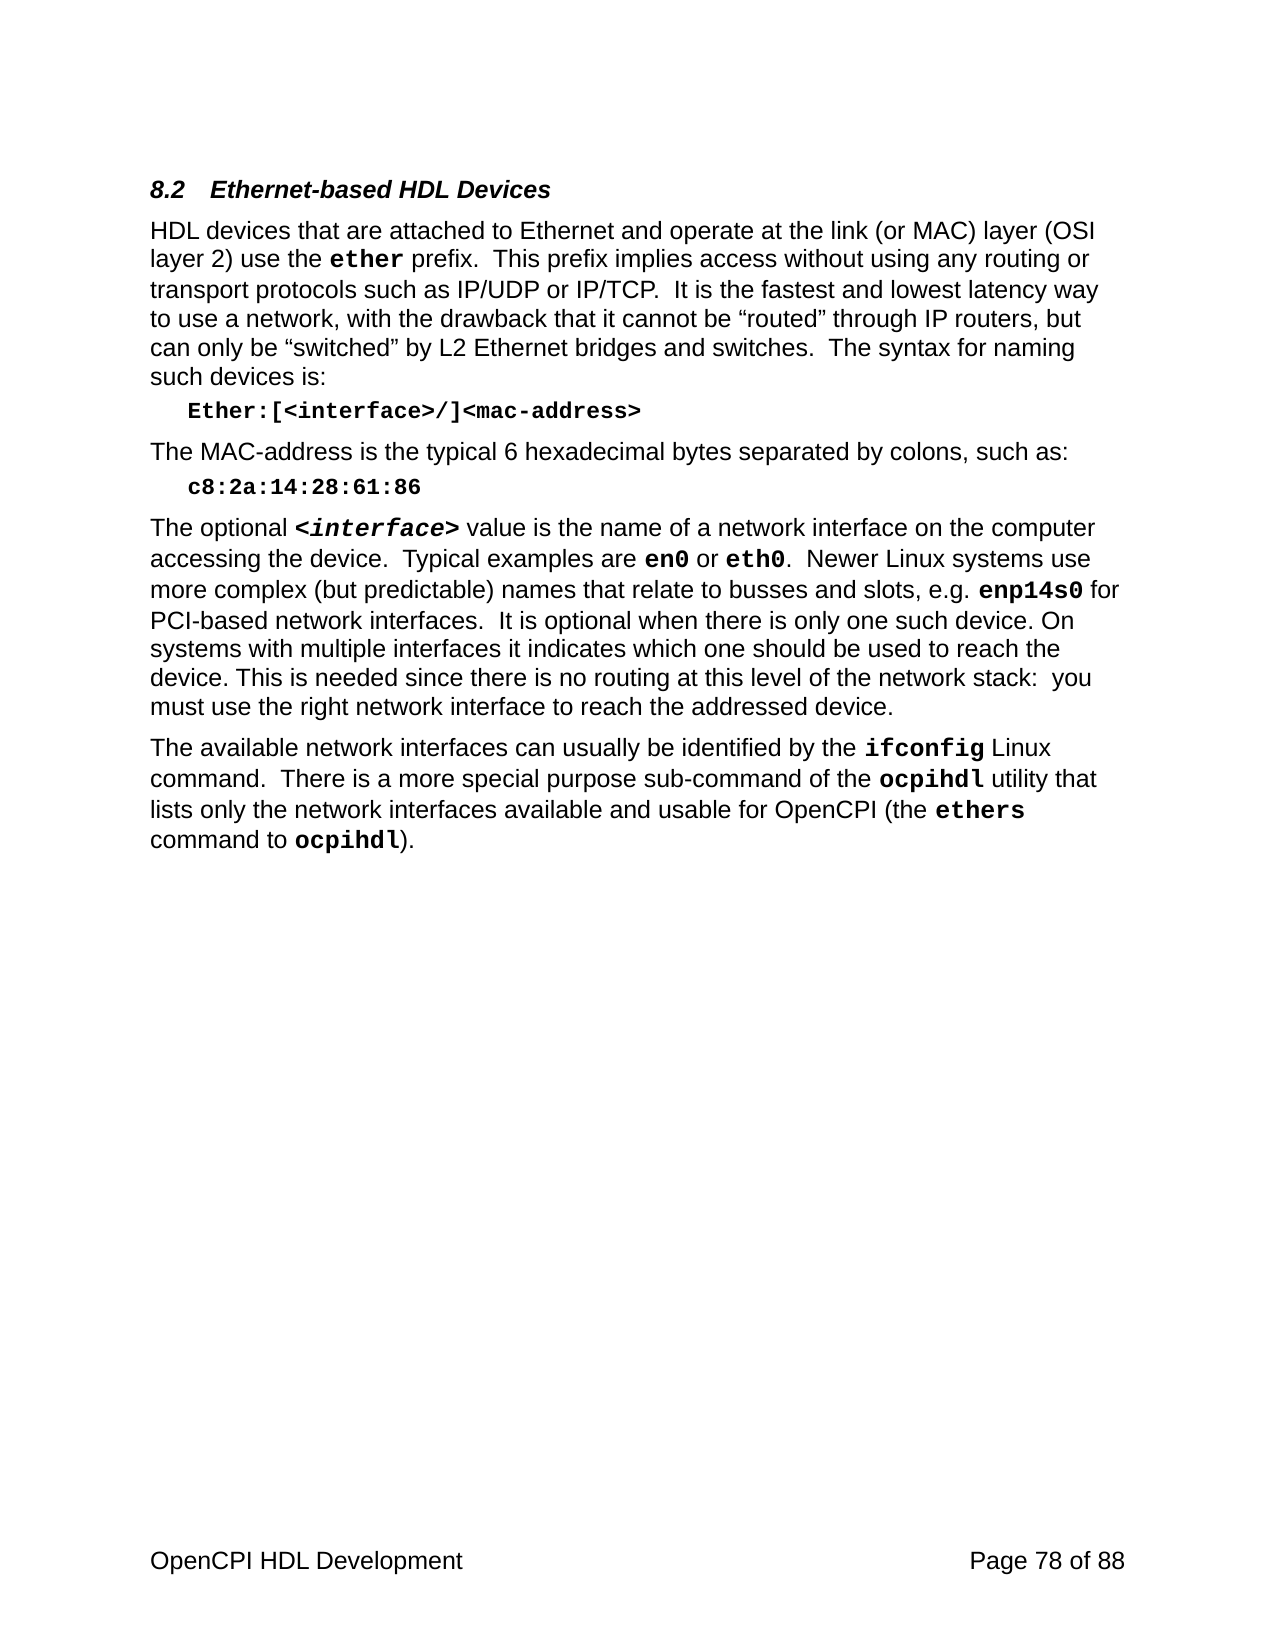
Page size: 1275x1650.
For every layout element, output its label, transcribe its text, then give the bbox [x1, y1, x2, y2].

text Ether:[<interface>/]<mac-address> [187, 399, 1125, 425]
text HDL devices that are attached to Ethernet and operate at the link (or MAC) layer (OSI layer 2) use the ether prefix. This prefix implies access without using any routing or transport protocols such as IP/UDP or IP/TCP. It is the fastest and lowest latency way to use a network, with the drawback that it cannot be “routed” through IP routers, but can only be “switched” by L2 Ethernet bridges and switches. The syntax for naming such devices is: [150, 216, 1125, 390]
text c8:2a:14:28:61:86 [187, 475, 1125, 501]
text The optional <interface> value is the name of a network interface on the computer accessing the device. Typical examples are en0 or eth0. Newer Linux systems use more complex (but predictable) names that relate to busses and slots, e.g. enp14s0 for PCI-based network interfaces. It is optional when there is only one such device. On systems with multiple interfaces it indicates which one should be used to reach the device. This is needed since there is no routing at this level of the network stack: you must use the right network interface to reach the addressed device. [150, 513, 1125, 721]
text The available network interfaces can usually be identified by the ifconfig Linux command. There is a more special purpose sub-command of the ocpihdl utility that lists only the network interfaces available and usable for OpenCPI (the ethers command to ocpihdl). [150, 733, 1125, 856]
subtitle Ethernet-based HDL Devices [150, 175, 1125, 204]
text The MAC-address is the typical 6 hexadecimal bytes separated by colons, such as: [150, 437, 1125, 466]
